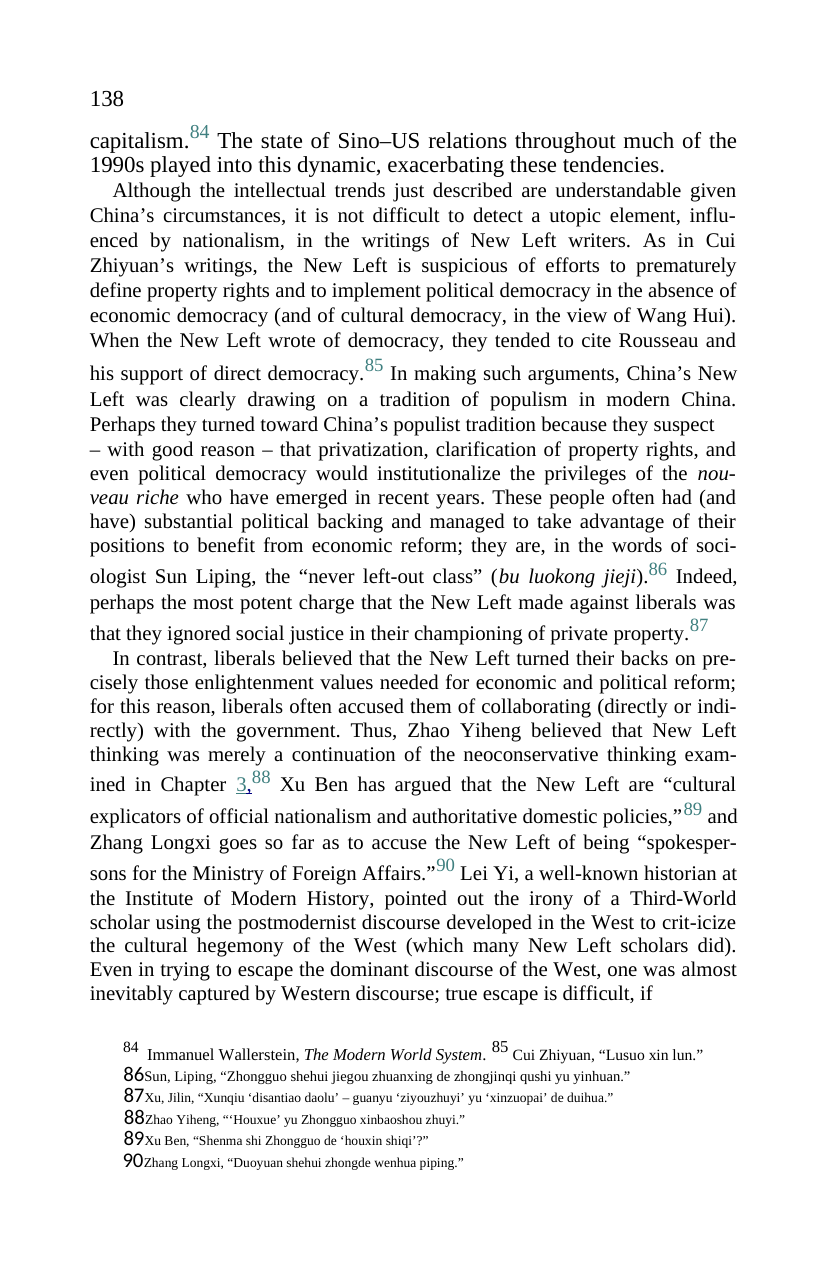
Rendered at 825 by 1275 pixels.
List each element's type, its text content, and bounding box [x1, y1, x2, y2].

text capitalism.84 The state of Sino–US relations throughout much of the 1990s played into this dynamic, exacerbating these tendencies. [89, 124, 737, 178]
text – with good reason – that privatization, clarification of property rights, and even political democracy would institutionalize the privileges of the nou-veau riche who have emerged in recent years. These people often had (and have) substantial political backing and managed to take advantage of their positions to benefit from economic reform; they are, in the words of soci-ologist Sun Liping, the “never left-out class” (bu luokong jieji).86 Indeed, perhaps the most potent charge that the New Left made against liberals was that they ignored social justice in their championing of private property.87 [89, 437, 737, 646]
list Zhang Longxi, “Duoyuan shehui zhongde wenhua piping.” [122, 1152, 737, 1171]
list Zhao Yiheng, “‘Houxue’ yu Zhongguo xinbaoshou zhuyi.” [124, 1109, 737, 1128]
list Sun, Liping, “Zhongguo shehui jiegou zhuanxing de zhongjinqi qushi yu yinhuan.” [123, 1066, 737, 1085]
text In contrast, liberals believed that the New Left turned their backs on pre-cisely those enlightenment values needed for economic and political reform; for this reason, liberals often accused them of collaborating (directly or indi-rectly) with the government. Thus, Zhao Yiheng believed that New Left thinking was merely a continuation of the neoconservative thinking exam-ined in Chapter 3,88 Xu Ben has argued that the New Left are “cultural explicators of official nationalism and authoritative domestic policies,”89 and Zhang Longxi goes so far as to accuse the New Left of being “spokesper-sons for the Ministry of Foreign Affairs.”90 Lei Yi, a well-known historian at the Institute of Modern History, pointed out the irony of a Third-World scholar using the postmodernist discourse developed in the West to crit-icize the cultural hegemony of the West (which many New Left scholars did). Even in trying to escape the dominant discourse of the West, one was almost inevitably captured by Western discourse; true escape is difficult, if [89, 647, 737, 1005]
text Although the intellectual trends just described are understandable given China’s circumstances, it is not difficult to detect a utopic element, influ-enced by nationalism, in the writings of New Left writers. As in Cui Zhiyuan’s writings, the New Left is suspicious of efforts to prematurely define property rights and to implement political democracy in the absence of economic democracy (and of cultural democracy, in the view of Wang Hui). When the New Left wrote of democracy, they tended to cite Rousseau and his support of direct democracy.85 In making such arguments, China’s New Left was clearly drawing on a tradition of populism in modern China. Perhaps they turned toward China’s populist tradition because they suspect [89, 178, 737, 436]
list Xu Ben, “Shenma shi Zhongguo de ‘houxin shiqi’?” [123, 1130, 737, 1149]
text 138 [89, 84, 737, 111]
list Xu, Jilin, “Xunqiu ‘disantiao daolu’ – guanyu ‘ziyouzhuyi’ yu ‘xinzuopai’ de duihua.” [123, 1087, 737, 1107]
text 84 Immanuel Wallerstein, The Modern World System. 85 Cui Zhiyuan, “Lusuo xin lun.” [123, 1037, 737, 1066]
